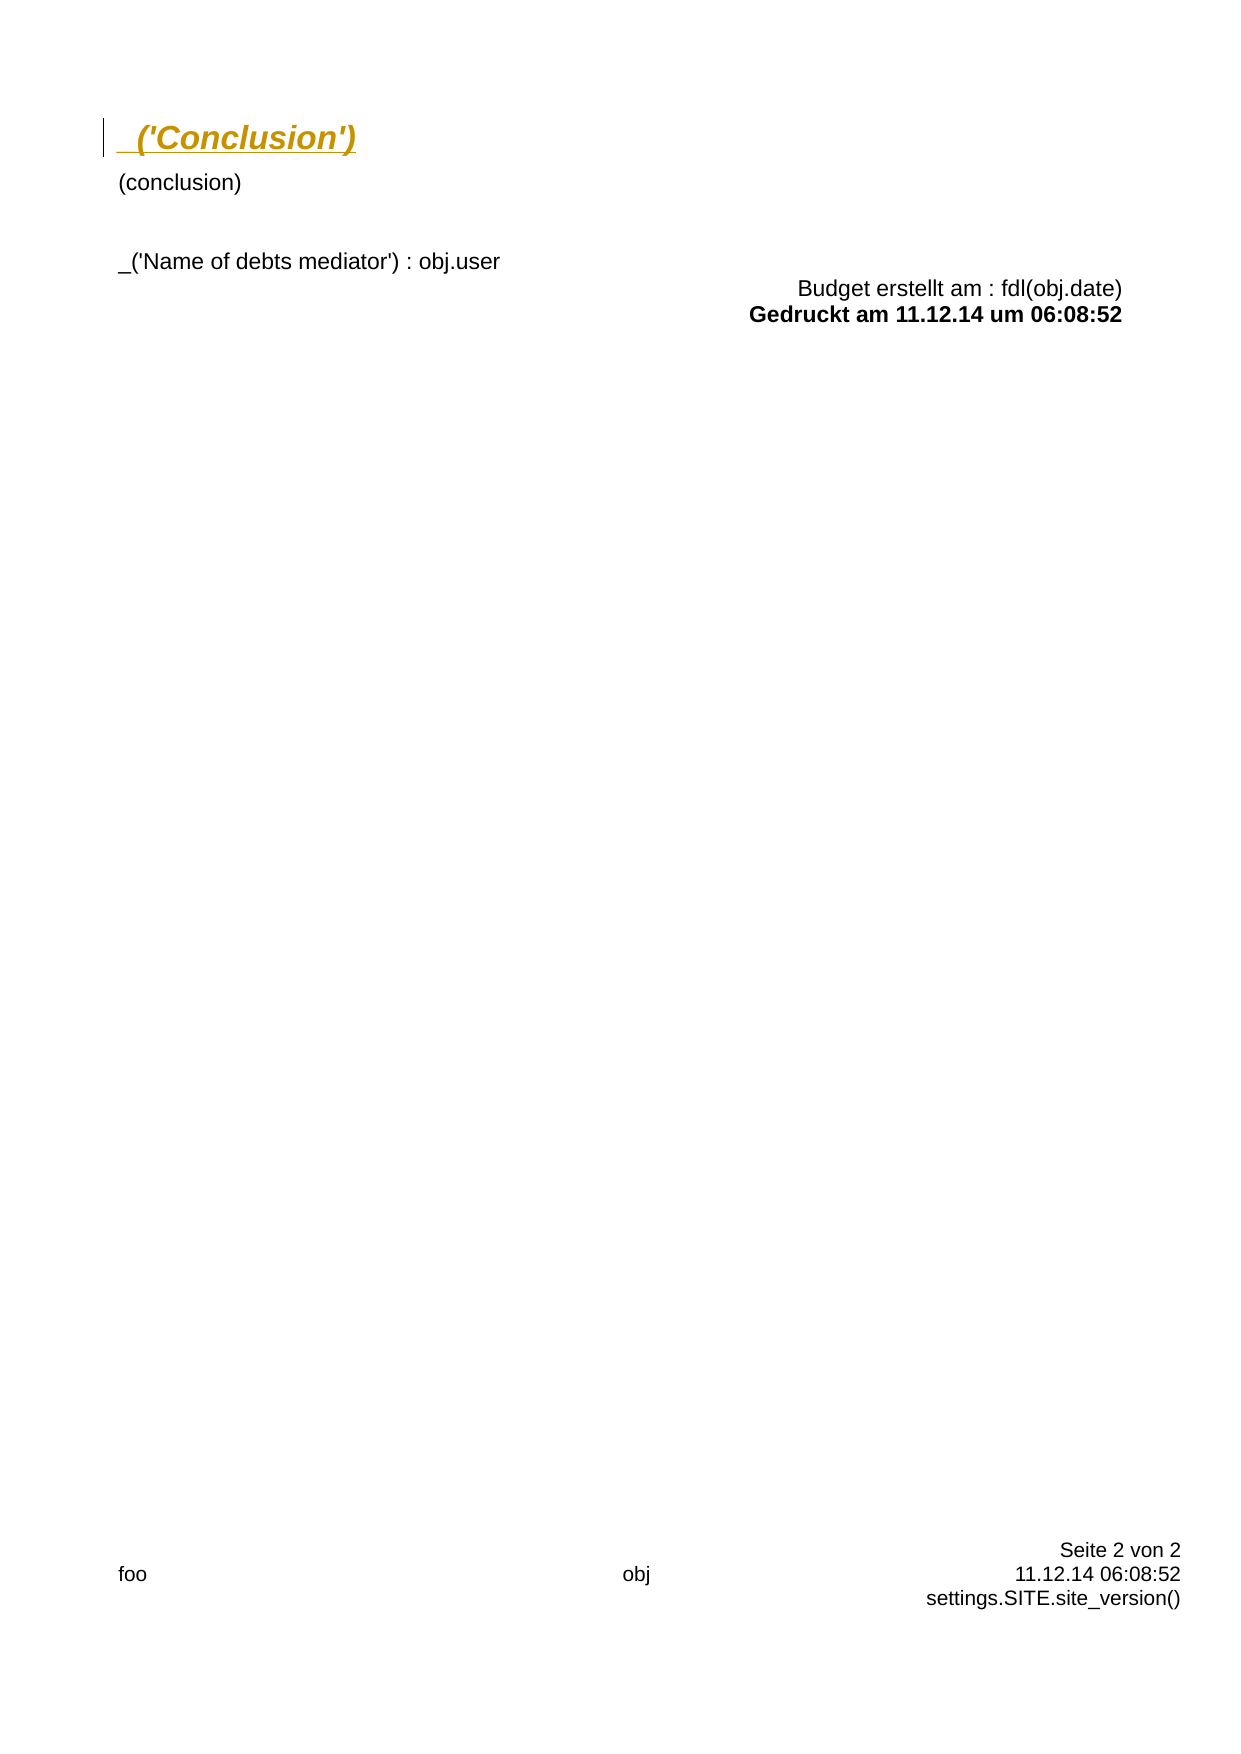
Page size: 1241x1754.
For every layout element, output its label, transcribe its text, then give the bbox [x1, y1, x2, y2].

text Gedruckt am 11/12/14 um 06:07:45 [118, 301, 1122, 327]
text Budget erstellt am : fdl(obj.date) [118, 274, 1122, 301]
text _('Name of debts mediator') : obj.user [118, 248, 1122, 274]
text (conclusion) [118, 169, 1122, 195]
subtitle _('Conclusion') [118, 118, 1122, 157]
